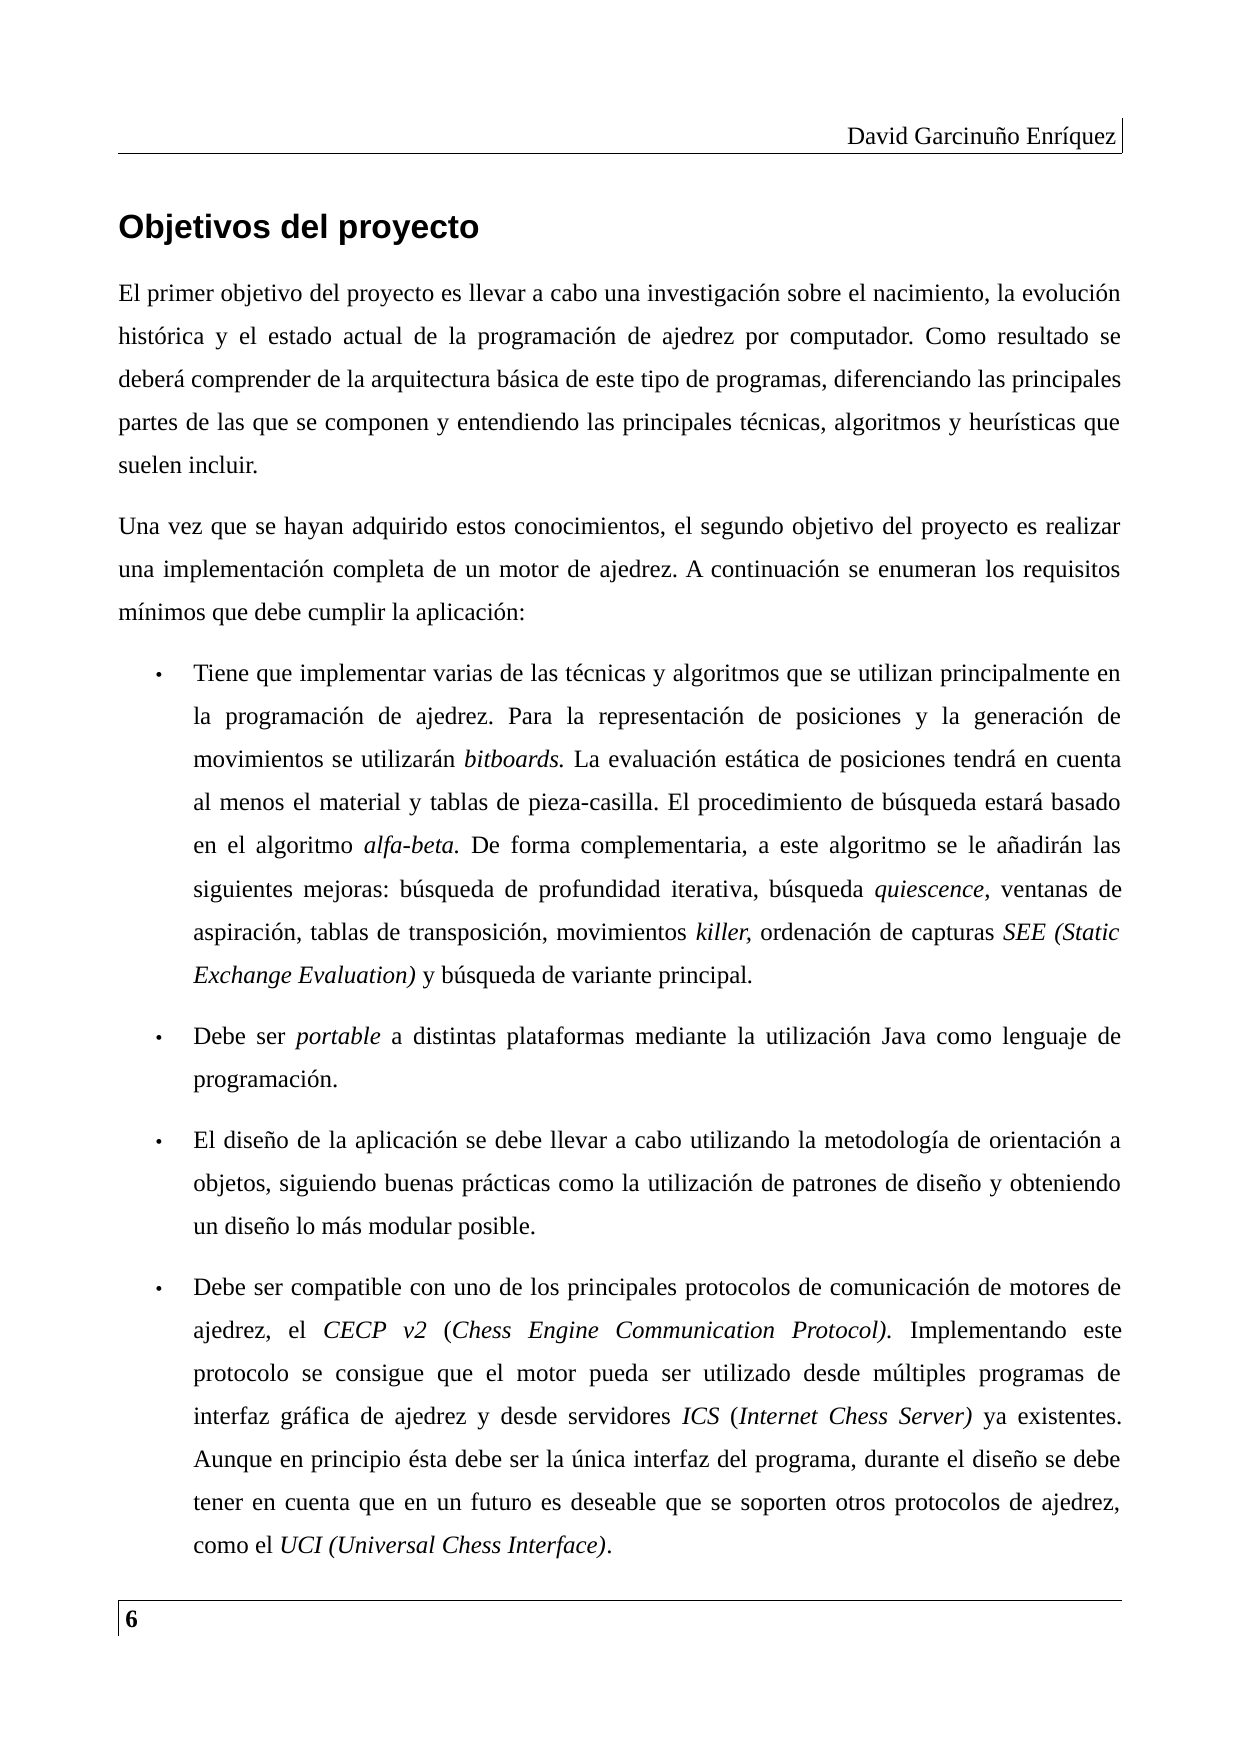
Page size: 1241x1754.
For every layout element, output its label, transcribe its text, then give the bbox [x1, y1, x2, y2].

text El primer objetivo del proyecto es llevar a cabo una investigación sobre el nacimiento, la evolución histórica y el estado actual de la programación de ajedrez por computador. Como resultado se deberá comprender de la arquitectura básica de este tipo de programas, diferenciando las principales partes de las que se componen y entendiendo las principales técnicas, algoritmos y heurísticas que suelen incluir. [118, 278, 1122, 479]
subtitle Objetivos del proyecto [118, 207, 1122, 246]
list Tiene que implementar varias de las técnicas y algoritmos que se utilizan principalmente en la programación de ajedrez. Para la representación de posiciones y la generación de movimientos se utilizarán bitboards. La evaluación estática de posiciones tendrá en cuenta al menos el material y tablas de pieza-casilla. El procedimiento de búsqueda estará basado en el algoritmo alfa-beta. De forma complementaria, a este algoritmo se le añadirán las siguientes mejoras: búsqueda de profundidad iterativa, búsqueda quiescence, ventanas de aspiración, tablas de transposición, movimientos killer, ordenación de capturas SEE (Static Exchange Evaluation) y búsqueda de variante principal. [156, 658, 1122, 989]
text Una vez que se hayan adquirido estos conocimientos, el segundo objetivo del proyecto es realizar una implementación completa de un motor de ajedrez. A continuación se enumeran los requisitos mínimos que debe cumplir la aplicación: [118, 511, 1122, 626]
list Debe ser compatible con uno de los principales protocolos de comunicación de motores de ajedrez, el CECP v2 (Chess Engine Communication Protocol). Implementando este protocolo se consigue que el motor pueda ser utilizado desde múltiples programas de interfaz gráfica de ajedrez y desde servidores ICS (Internet Chess Server) ya existentes. Aunque en principio ésta debe ser la única interfaz del programa, durante el diseño se debe tener en cuenta que en un futuro es deseable que se soporten otros protocolos de ajedrez, como el UCI (Universal Chess Interface). [156, 1272, 1122, 1559]
list Debe ser portable a distintas plataformas mediante la utilización Java como lenguaje de programación. [156, 1021, 1122, 1093]
list El diseño de la aplicación se debe llevar a cabo utilizando la metodología de orientación a objetos, siguiendo buenas prácticas como la utilización de patrones de diseño y obteniendo un diseño lo más modular posible. [156, 1125, 1122, 1240]
